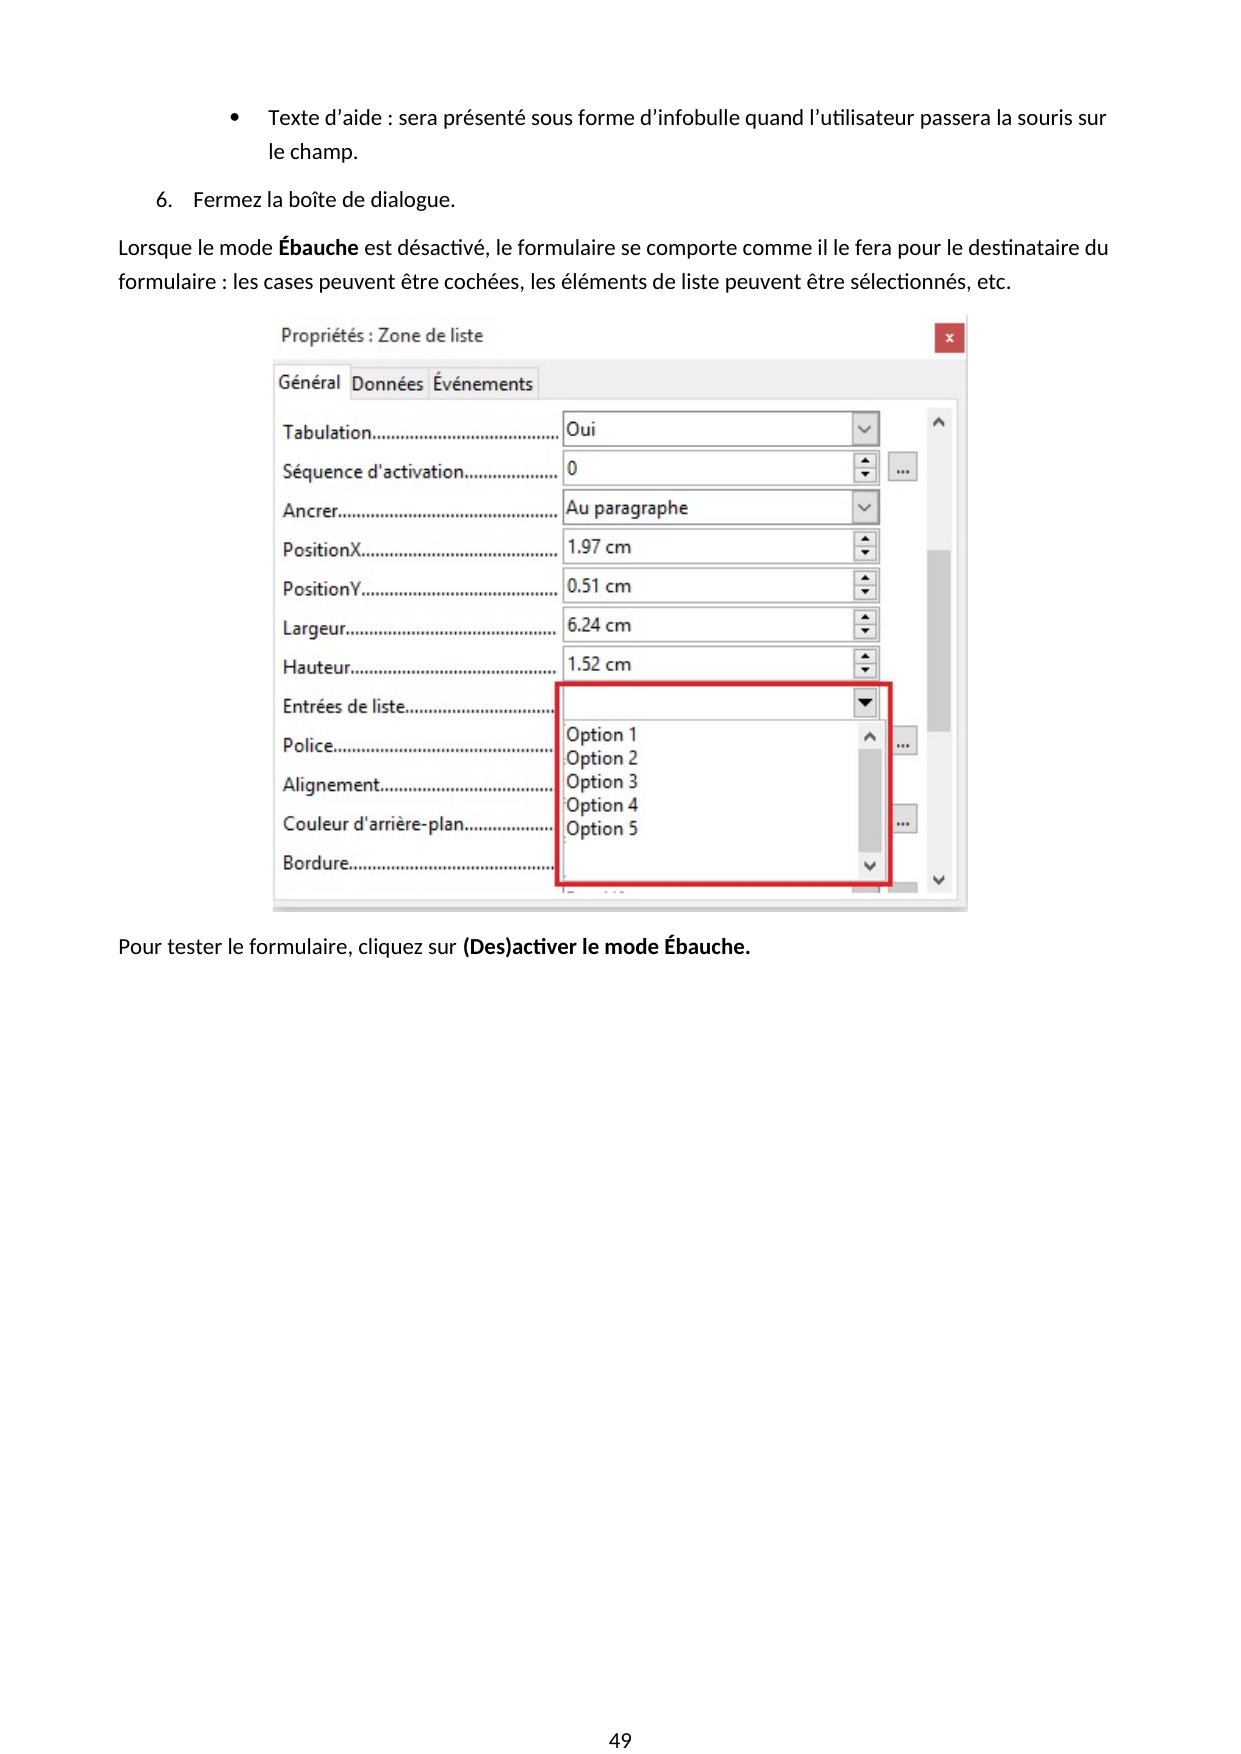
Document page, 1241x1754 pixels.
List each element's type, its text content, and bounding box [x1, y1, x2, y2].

picture [272, 315, 968, 912]
list Texte d’aide : sera présenté sous forme d’infobulle quand l’utilisateur passera la souris sur le champ. [231, 103, 1122, 165]
text Lorsque le mode Ébauche est désactivé, le formulaire se comporte comme il le fera pour le destinataire du formulaire : les cases peuvent être cochées, les éléments de liste peuvent être sélectionnés, etc. [118, 233, 1122, 295]
text Pour tester le formulaire, cliquez sur (Des)activer le mode Ébauche. [118, 932, 1122, 960]
list Fermez la boîte de dialogue. [156, 185, 1122, 213]
